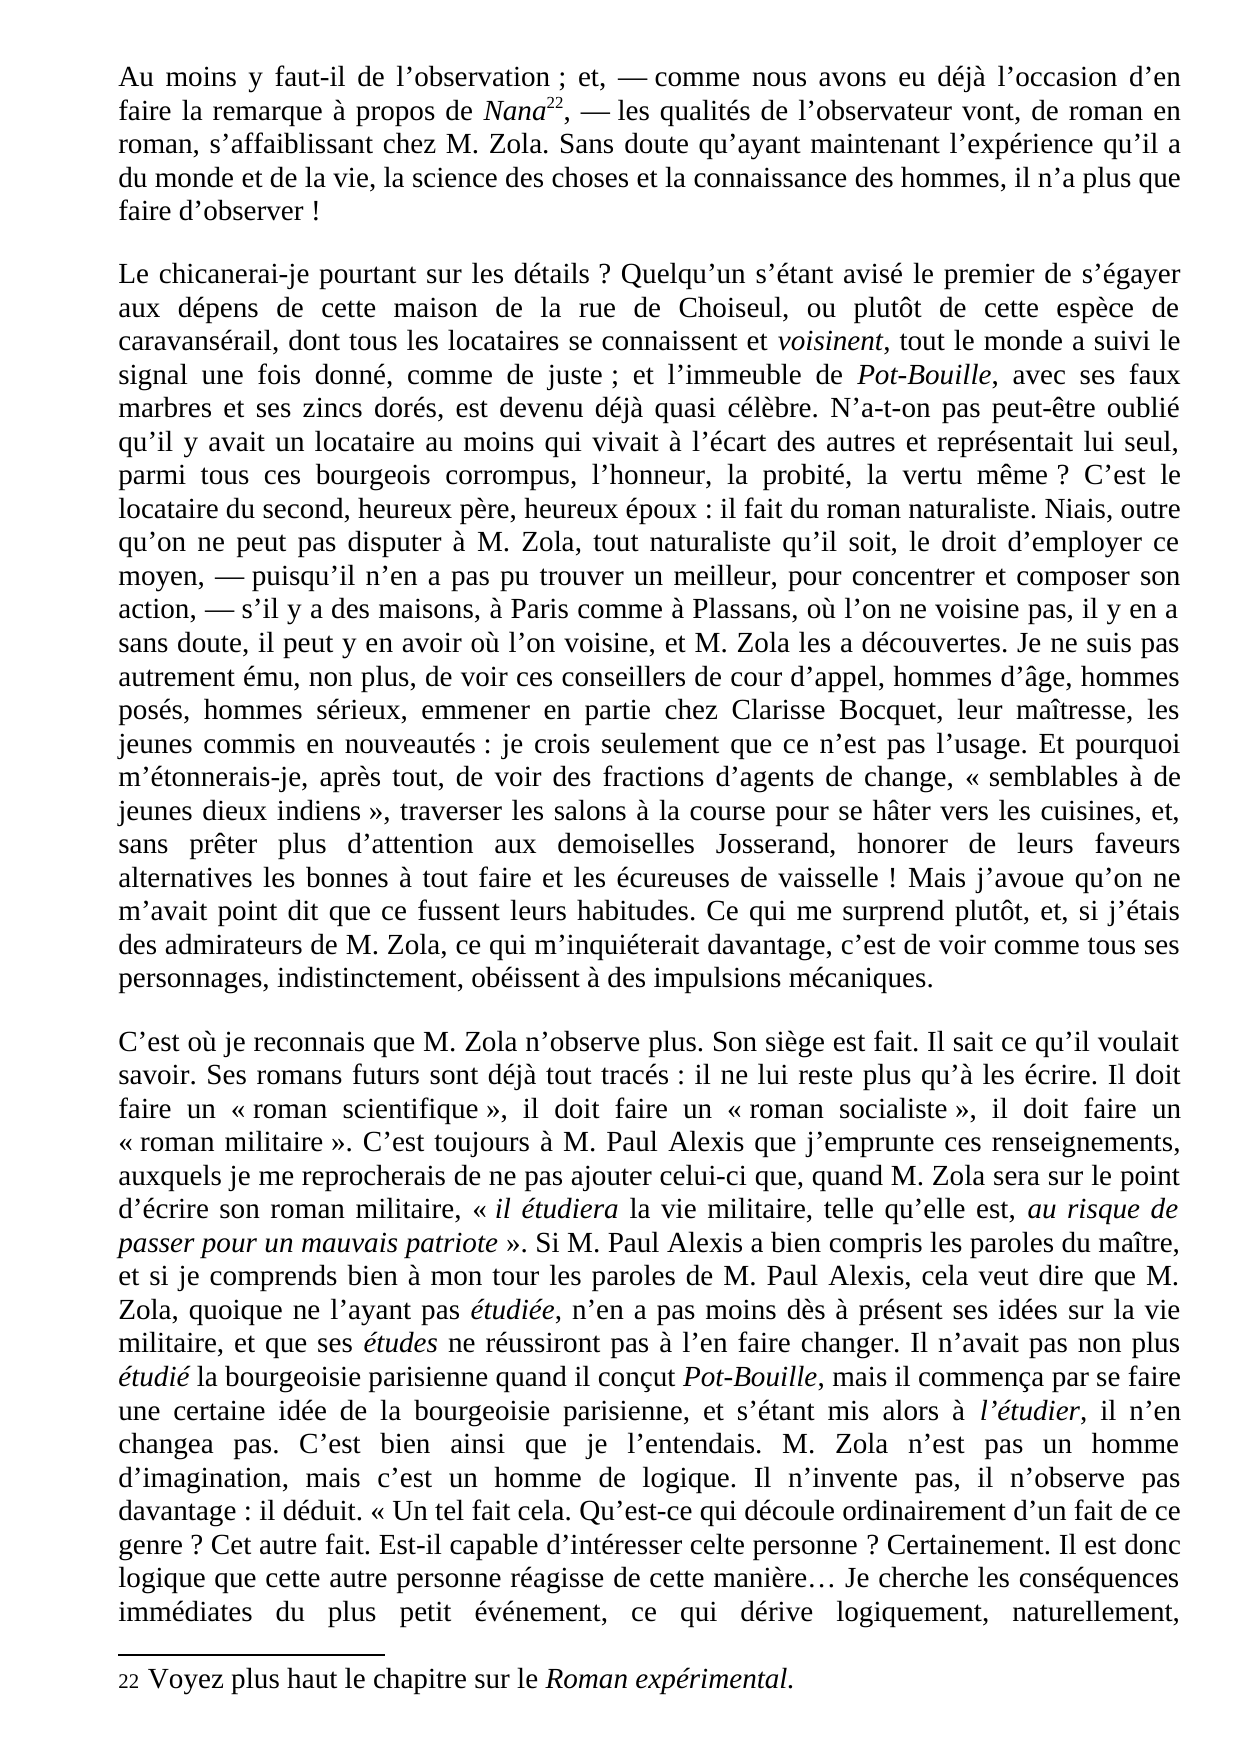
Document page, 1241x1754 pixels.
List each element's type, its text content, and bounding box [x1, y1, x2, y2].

text Au moins y faut-il de l’observation ; et, — comme nous avons eu déjà l’occasion d’en faire la remarque à propos de Nana, — les qualités de l’observateur vont, de roman en roman, s’affaiblissant chez M. Zola. Sans doute qu’ayant maintenant l’expérience qu’il a du monde et de la vie, la science des choses et la connaissance des hommes, il n’a plus que faire d’observer ! [118, 59, 1181, 227]
text Le chicanerai-je pourtant sur les détails ? Quelqu’un s’étant avisé le premier de s’égayer aux dépens de cette maison de la rue de Choiseul, ou plutôt de cette espèce de caravansérail, dont tous les locataires se connaissent et voisinent, tout le monde a suivi le signal une fois donné, comme de juste ; et l’immeuble de Pot-Bouille, avec ses faux marbres et ses zincs dorés, est devenu déjà quasi célèbre. N’a-t-on pas peut-être oublié qu’il y avait un locataire au moins qui vivait à l’écart des autres et représentait lui seul, parmi tous ces bourgeois corrompus, l’honneur, la probité, la vertu même ? C’est le locataire du second, heureux père, heureux époux : il fait du roman naturaliste. Niais, outre qu’on ne peut pas disputer à M. Zola, tout naturaliste qu’il soit, le droit d’employer ce moyen, — puisqu’il n’en a pas pu trouver un meilleur, pour concentrer et composer son action, — s’il y a des maisons, à Paris comme à Plassans, où l’on ne voisine pas, il y en a sans doute, il peut y en avoir où l’on voisine, et M. Zola les a découvertes. Je ne suis pas autrement ému, non plus, de voir ces conseillers de cour d’appel, hommes d’âge, hommes posés, hommes sérieux, emmener en partie chez Clarisse Bocquet, leur maîtresse, les jeunes commis en nouveautés : je crois seulement que ce n’est pas l’usage. Et pourquoi m’étonnerais-je, après tout, de voir des fractions d’agents de change, « semblables à de jeunes dieux indiens », traverser les salons à la course pour se hâter vers les cuisines, et, sans prêter plus d’attention aux demoiselles Josserand, honorer de leurs faveurs alternatives les bonnes à tout faire et les écureuses de vaisselle ! Mais j’avoue qu’on ne m’avait point dit que ce fussent leurs habitudes. Ce qui me surprend plutôt, et, si j’étais des admirateurs de M. Zola, ce qui m’inquiéterait davantage, c’est de voir comme tous ses personnages, indistinctement, obéissent à des impulsions mécaniques. [118, 256, 1181, 994]
text C’est où je reconnais que M. Zola n’observe plus. Son siège est fait. Il sait ce qu’il voulait savoir. Ses romans futurs sont déjà tout tracés : il ne lui reste plus qu’à les écrire. Il doit faire un « roman scientifique », il doit faire un « roman socialiste », il doit faire un « roman militaire ». C’est toujours à M. Paul Alexis que j’emprunte ces renseignements, auxquels je me reprocherais de ne pas ajouter celui-ci que, quand M. Zola sera sur le point d’écrire son roman militaire, « il étudiera la vie militaire, telle qu’elle est, au risque de passer pour un mauvais patriote ». Si M. Paul Alexis a bien compris les paroles du maître, et si je comprends bien à mon tour les paroles de M. Paul Alexis, cela veut dire que M. Zola, quoique ne l’ayant pas étudiée, n’en a pas moins dès à présent ses idées sur la vie militaire, et que ses études ne réussiront pas à l’en faire changer. Il n’avait pas non plus étudié la bourgeoisie parisienne quand il conçut Pot-Bouille, mais il commença par se faire une certaine idée de la bourgeoisie parisienne, et s’étant mis alors à l’étudier, il n’en changea pas. C’est bien ainsi que je l’entendais. M. Zola n’est pas un homme d’imagination, mais c’est un homme de logique. Il n’invente pas, il n’observe pas davantage : il déduit. « Un tel fait cela. Qu’est-ce qui découle ordinairement d’un fait de ce genre ? Cet autre fait. Est-il capable d’intéresser celte personne ? Certainement. Il est donc logique que cette autre personne réagisse de cette manière… Je cherche les conséquences immédiates du plus petit événement, ce qui dérive logiquement, naturellement, [118, 1024, 1181, 1627]
text Voyez plus haut le chapitre sur le Roman expérimental. [118, 1661, 1181, 1695]
